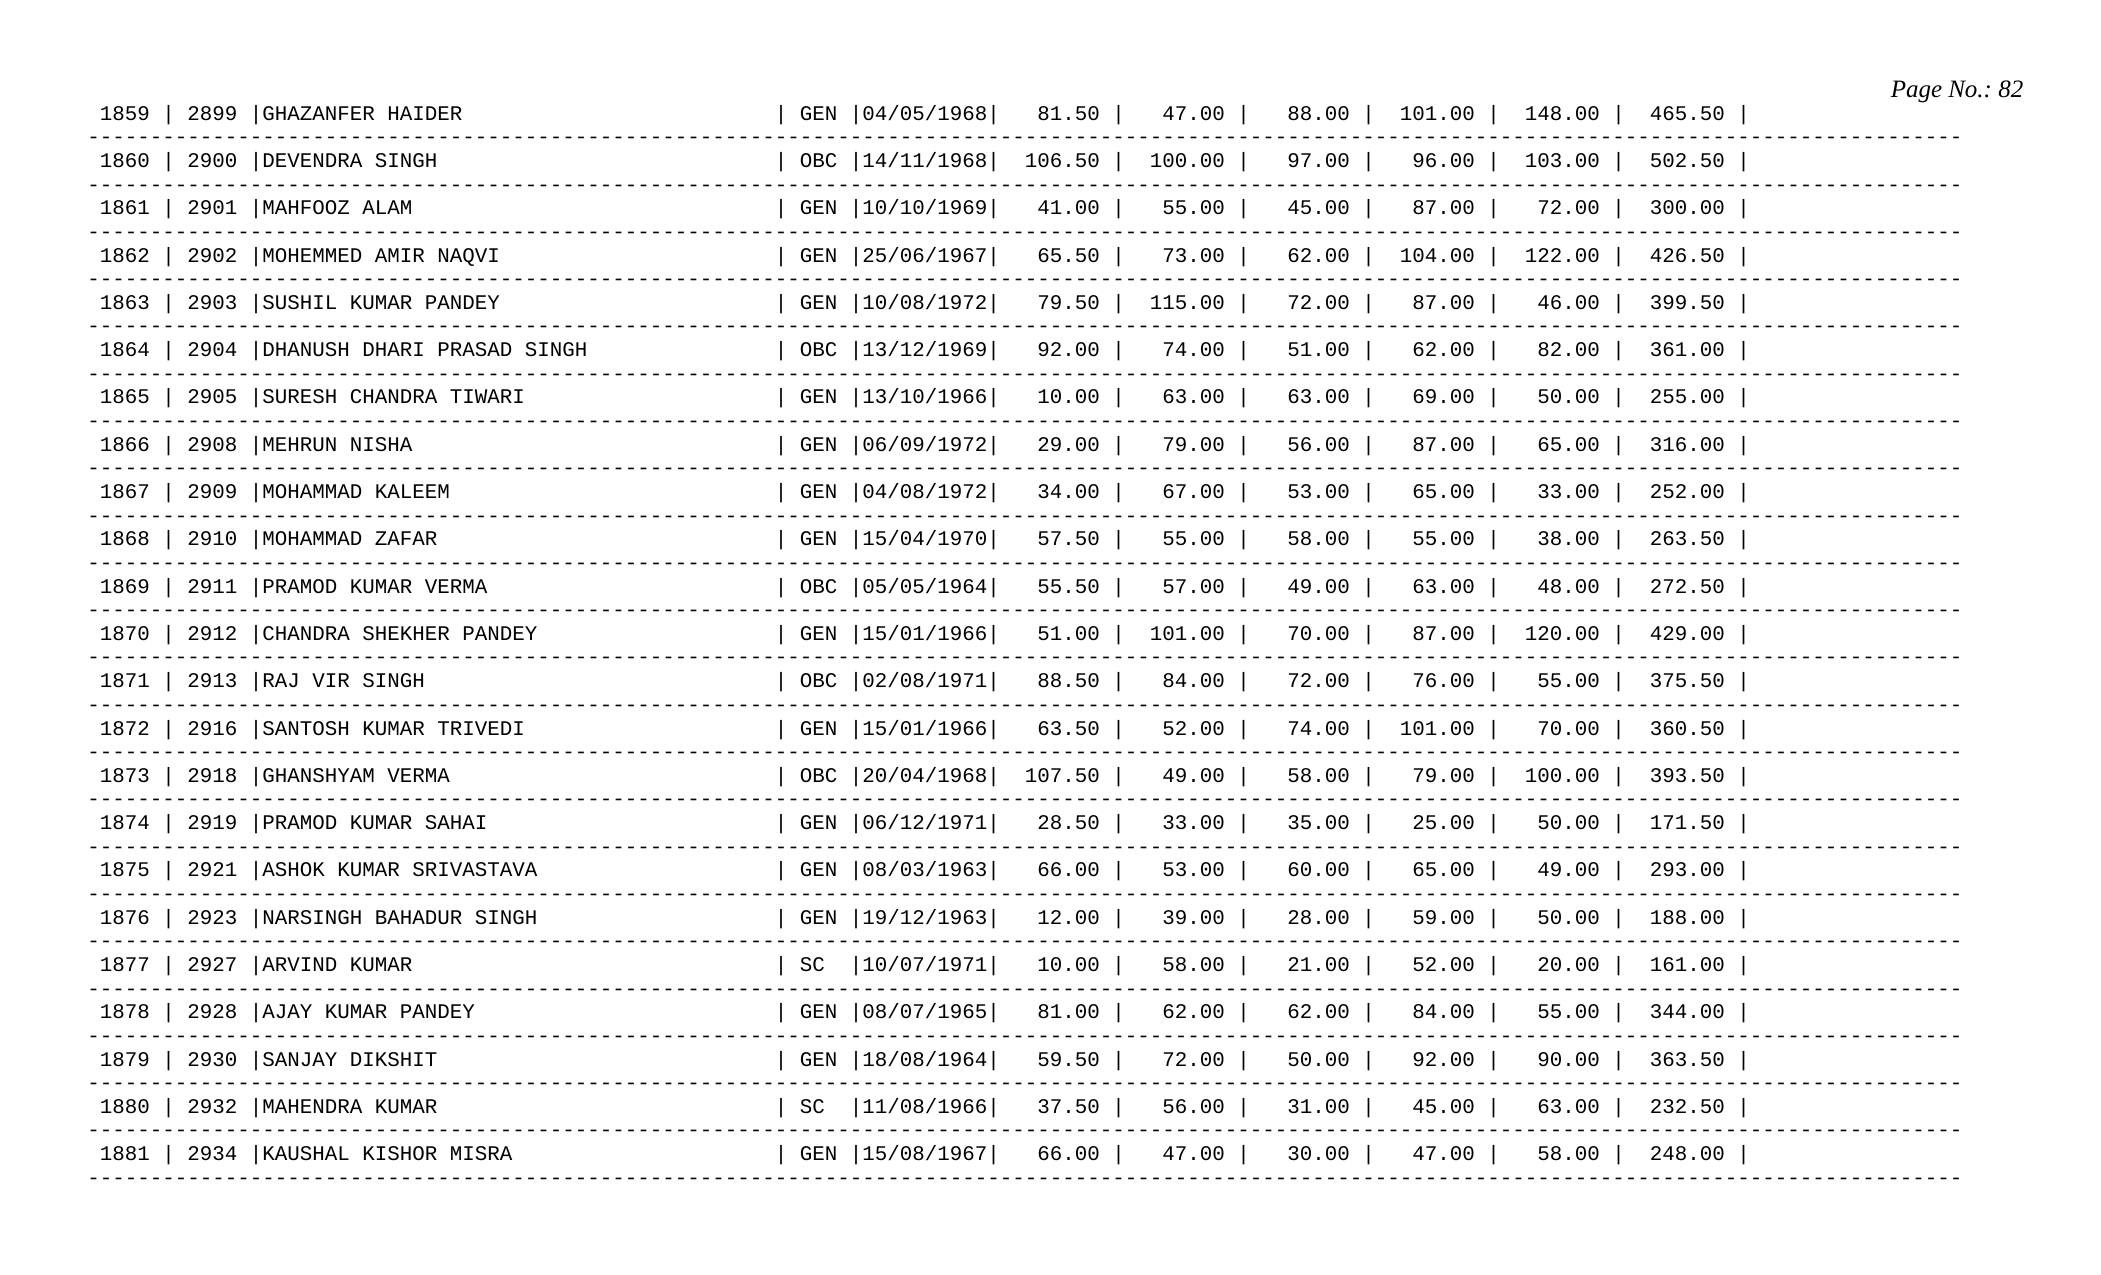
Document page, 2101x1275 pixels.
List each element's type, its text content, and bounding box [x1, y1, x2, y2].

text ------------------------------------------------------------------------------------------------------------------------------------------------------ [87, 788, 2025, 812]
text 1859 | 2899 |GHAZANFER HAIDER | GEN |04/05/1968| 81.50 | 47.00 | 88.00 | 101.00 | 148.00 | 465.50 | [87, 103, 2025, 126]
text 1881 | 2934 |KAUSHAL KISHOR MISRA | GEN |15/08/1967| 66.00 | 47.00 | 30.00 | 47.00 | 58.00 | 248.00 | [87, 1143, 2025, 1167]
text ------------------------------------------------------------------------------------------------------------------------------------------------------ [87, 978, 2025, 1001]
text ------------------------------------------------------------------------------------------------------------------------------------------------------ [87, 1025, 2025, 1048]
text ------------------------------------------------------------------------------------------------------------------------------------------------------ [87, 505, 2025, 528]
text ------------------------------------------------------------------------------------------------------------------------------------------------------ [87, 126, 2025, 150]
text ------------------------------------------------------------------------------------------------------------------------------------------------------ [87, 694, 2025, 717]
text ------------------------------------------------------------------------------------------------------------------------------------------------------ [87, 647, 2025, 670]
text 1869 | 2911 |PRAMOD KUMAR VERMA | OBC |05/05/1964| 55.50 | 57.00 | 49.00 | 63.00 | 48.00 | 272.50 | [87, 576, 2025, 599]
text ------------------------------------------------------------------------------------------------------------------------------------------------------ [87, 741, 2025, 765]
text ------------------------------------------------------------------------------------------------------------------------------------------------------ [87, 316, 2025, 339]
text 1879 | 2930 |SANJAY DIKSHIT | GEN |18/08/1964| 59.50 | 72.00 | 50.00 | 92.00 | 90.00 | 363.50 | [87, 1048, 2025, 1072]
text 1873 | 2918 |GHANSHYAM VERMA | OBC |20/04/1968| 107.50 | 49.00 | 58.00 | 79.00 | 100.00 | 393.50 | [87, 765, 2025, 788]
text 1878 | 2928 |AJAY KUMAR PANDEY | GEN |08/07/1965| 81.00 | 62.00 | 62.00 | 84.00 | 55.00 | 344.00 | [87, 1001, 2025, 1025]
text 1876 | 2923 |NARSINGH BAHADUR SINGH | GEN |19/12/1963| 12.00 | 39.00 | 28.00 | 59.00 | 50.00 | 188.00 | [87, 907, 2025, 930]
text 1868 | 2910 |MOHAMMAD ZAFAR | GEN |15/04/1970| 57.50 | 55.00 | 58.00 | 55.00 | 38.00 | 263.50 | [87, 528, 2025, 552]
text 1877 | 2927 |ARVIND KUMAR | SC |10/07/1971| 10.00 | 58.00 | 21.00 | 52.00 | 20.00 | 161.00 | [87, 954, 2025, 978]
text 1872 | 2916 |SANTOSH KUMAR TRIVEDI | GEN |15/01/1966| 63.50 | 52.00 | 74.00 | 101.00 | 70.00 | 360.50 | [87, 717, 2025, 741]
text 1860 | 2900 |DEVENDRA SINGH | OBC |14/11/1968| 106.50 | 100.00 | 97.00 | 96.00 | 103.00 | 502.50 | [87, 150, 2025, 174]
text 1861 | 2901 |MAHFOOZ ALAM | GEN |10/10/1969| 41.00 | 55.00 | 45.00 | 87.00 | 72.00 | 300.00 | [87, 197, 2025, 221]
text ------------------------------------------------------------------------------------------------------------------------------------------------------ [87, 363, 2025, 386]
text 1875 | 2921 |ASHOK KUMAR SRIVASTAVA | GEN |08/03/1963| 66.00 | 53.00 | 60.00 | 65.00 | 49.00 | 293.00 | [87, 859, 2025, 883]
text ------------------------------------------------------------------------------------------------------------------------------------------------------ [87, 268, 2025, 292]
text 1862 | 2902 |MOHEMMED AMIR NAQVI | GEN |25/06/1967| 65.50 | 73.00 | 62.00 | 104.00 | 122.00 | 426.50 | [87, 244, 2025, 268]
text 1867 | 2909 |MOHAMMAD KALEEM | GEN |04/08/1972| 34.00 | 67.00 | 53.00 | 65.00 | 33.00 | 252.00 | [87, 481, 2025, 505]
text ------------------------------------------------------------------------------------------------------------------------------------------------------ [87, 1119, 2025, 1143]
text 1874 | 2919 |PRAMOD KUMAR SAHAI | GEN |06/12/1971| 28.50 | 33.00 | 35.00 | 25.00 | 50.00 | 171.50 | [87, 812, 2025, 836]
text ------------------------------------------------------------------------------------------------------------------------------------------------------ [87, 552, 2025, 576]
text 1871 | 2913 |RAJ VIR SINGH | OBC |02/08/1971| 88.50 | 84.00 | 72.00 | 76.00 | 55.00 | 375.50 | [87, 670, 2025, 694]
text 1863 | 2903 |SUSHIL KUMAR PANDEY | GEN |10/08/1972| 79.50 | 115.00 | 72.00 | 87.00 | 46.00 | 399.50 | [87, 292, 2025, 316]
text ------------------------------------------------------------------------------------------------------------------------------------------------------ [87, 836, 2025, 859]
text ------------------------------------------------------------------------------------------------------------------------------------------------------ [87, 1072, 2025, 1096]
text 1865 | 2905 |SURESH CHANDRA TIWARI | GEN |13/10/1966| 10.00 | 63.00 | 63.00 | 69.00 | 50.00 | 255.00 | [87, 386, 2025, 410]
text 1880 | 2932 |MAHENDRA KUMAR | SC |11/08/1966| 37.50 | 56.00 | 31.00 | 45.00 | 63.00 | 232.50 | [87, 1096, 2025, 1119]
text 1866 | 2908 |MEHRUN NISHA | GEN |06/09/1972| 29.00 | 79.00 | 56.00 | 87.00 | 65.00 | 316.00 | [87, 434, 2025, 457]
text ------------------------------------------------------------------------------------------------------------------------------------------------------ [87, 883, 2025, 907]
text ------------------------------------------------------------------------------------------------------------------------------------------------------ [87, 599, 2025, 623]
text ------------------------------------------------------------------------------------------------------------------------------------------------------ [87, 930, 2025, 954]
text ------------------------------------------------------------------------------------------------------------------------------------------------------ [87, 221, 2025, 244]
text 1870 | 2912 |CHANDRA SHEKHER PANDEY | GEN |15/01/1966| 51.00 | 101.00 | 70.00 | 87.00 | 120.00 | 429.00 | [87, 623, 2025, 647]
text ------------------------------------------------------------------------------------------------------------------------------------------------------ [87, 174, 2025, 197]
text ------------------------------------------------------------------------------------------------------------------------------------------------------ [87, 1167, 2025, 1190]
text ------------------------------------------------------------------------------------------------------------------------------------------------------ [87, 457, 2025, 481]
text 1864 | 2904 |DHANUSH DHARI PRASAD SINGH | OBC |13/12/1969| 92.00 | 74.00 | 51.00 | 62.00 | 82.00 | 361.00 | [87, 339, 2025, 363]
text ------------------------------------------------------------------------------------------------------------------------------------------------------ [87, 410, 2025, 434]
